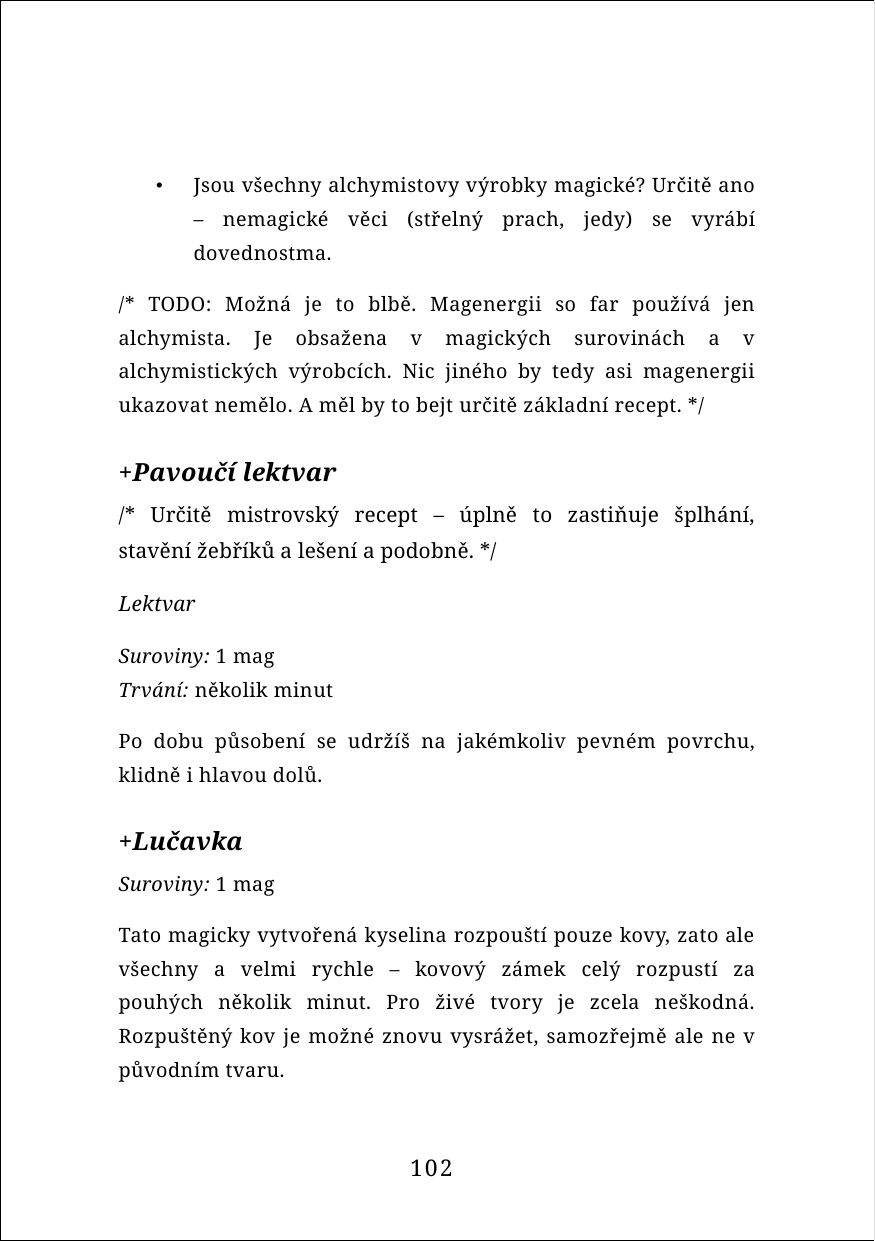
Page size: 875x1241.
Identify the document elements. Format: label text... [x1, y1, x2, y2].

subtitle +Lučavka [118, 824, 756, 858]
list Jsou všechny alchymistovy výrobky magické? Určitě ano – nemagické věci (střelný prach, jedy) se vyrábí dovednostma. [156, 172, 756, 266]
text Lektvar [118, 589, 756, 617]
subtitle +Pavoučí lektvar [118, 454, 756, 488]
text Suroviny: 1 mag Trvání: několik minut [118, 642, 756, 703]
text Suroviny: 1 mag [118, 870, 756, 897]
text /* Určitě mistrovský recept – úplně to zastiňuje šplhání, stavění žebříků a lešení a podobně. */ [118, 500, 756, 564]
text Po dobu působení se udržíš na jakémkoliv pevném povrchu, klidně i hlavou dolů. [118, 727, 756, 788]
text Tato magicky vytvořená kyselina rozpouští pouze kovy, zato ale všechny a velmi rychle – kovový zámek celý rozpustí za pouhých několik minut. Pro živé tvory je zcela neškodná. Rozpuštěný kov je možné znovu vysrážet, samozřejmě ale ne v původním tvaru. [118, 921, 756, 1083]
text /* TODO: Možná je to blbě. Magenergii so far používá jen alchymista. Je obsažena v magických surovinách a v alchymistických výrobcích. Nic jiného by tedy asi magenergii ukazovat nemělo. A měl by to bejt určitě základní recept. */ [118, 290, 756, 418]
